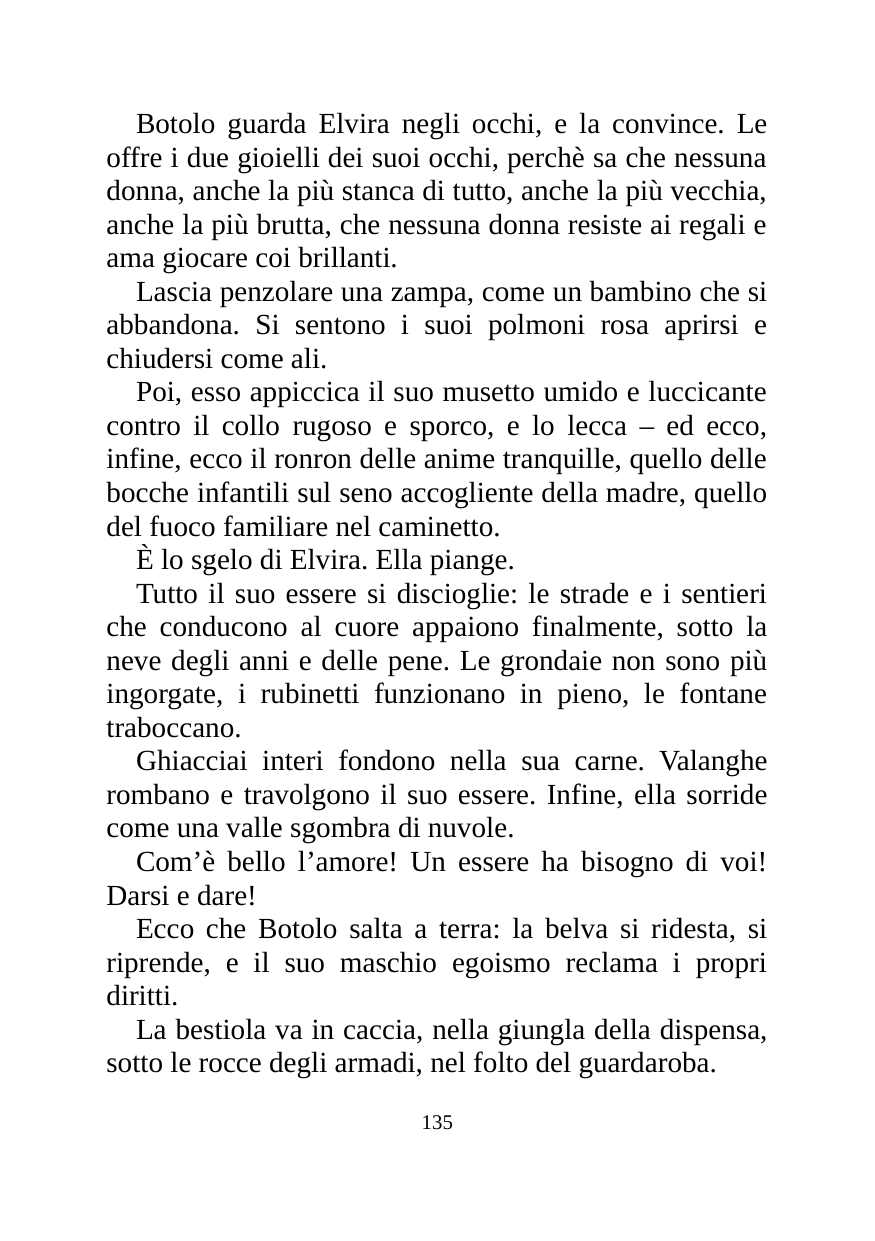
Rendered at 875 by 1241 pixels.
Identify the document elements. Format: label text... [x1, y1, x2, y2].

text Ghiacciai interi fondono nella sua carne. Valanghe rombano e travolgono il suo essere. Infine, ella sorride come una valle sgombra di nuvole. [106, 743, 768, 844]
text Ecco che Botolo salta a terra: la belva si ridesta, si riprende, e il suo maschio egoismo reclama i propri diritti. [106, 911, 768, 1012]
text Lascia penzolare una zampa, come un bambino che si abbandona. Si sentono i suoi polmoni rosa aprirsi e chiudersi come ali. [106, 274, 768, 374]
text È lo sgelo di Elvira. Ella piange. [106, 542, 768, 576]
text Botolo guarda Elvira negli occhi, e la convince. Le offre i due gioielli dei suoi occhi, perchè sa che nessuna donna, anche la più stanca di tutto, anche la più vecchia, anche la più brutta, che nessuna donna resiste ai regali e ama giocare coi brillanti. [106, 106, 768, 274]
text Com’è bello l’amore! Un essere ha bisogno di voi! Darsi e dare! [106, 844, 768, 911]
text Poi, esso appiccica il suo musetto umido e luccicante contro il collo rugoso e sporco, e lo lecca – ed ecco, infine, ecco il ronron delle anime tranquille, quello delle bocche infantili sul seno accogliente della madre, quello del fuoco familiare nel caminetto. [106, 374, 768, 542]
text La bestiola va in caccia, nella giungla della dispensa, sotto le rocce degli armadi, nel folto del guardaroba. [106, 1012, 768, 1079]
text Tutto il suo essere si discioglie: le strade e i sentieri che conducono al cuore appaiono finalmente, sotto la neve degli anni e delle pene. Le grondaie non sono più ingorgate, i rubinetti funzionano in pieno, le fontane traboccano. [106, 576, 768, 743]
